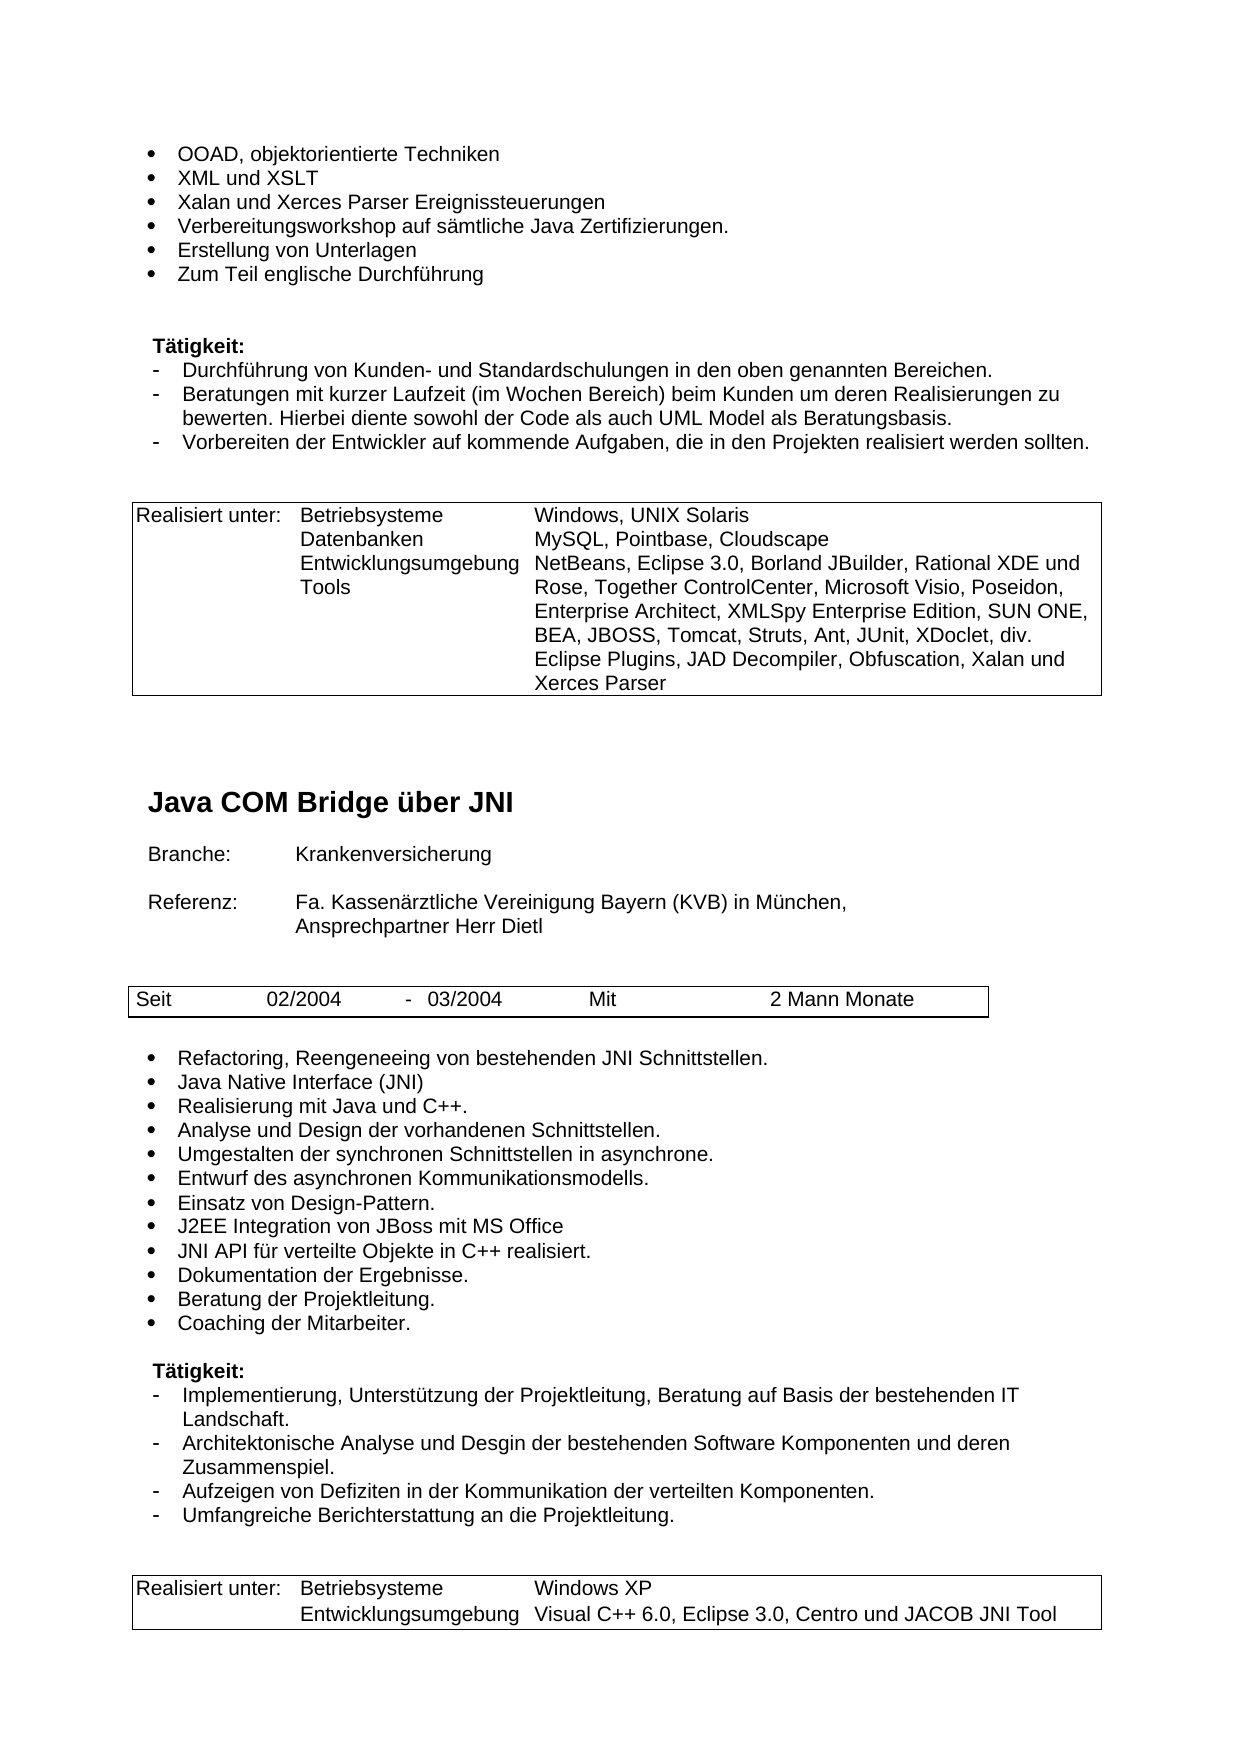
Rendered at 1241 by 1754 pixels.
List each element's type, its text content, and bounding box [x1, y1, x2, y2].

list Umgestalten der synchronen Schnittstellen in asynchrone. [148, 1142, 1110, 1166]
list Implementierung, Unterstützung der Projektleitung, Beratung auf Basis der bestehenden IT Landschaft. [152, 1383, 1110, 1431]
text Tätigkeit: [152, 1359, 1110, 1383]
list Xalan und Xerces Parser Ereignissteuerungen [148, 190, 1110, 214]
list OOAD, objektorientierte Techniken [148, 142, 1110, 166]
list Beratung der Projektleitung. [148, 1287, 1110, 1311]
table_cell Entwicklungsumgebung [297, 1602, 531, 1629]
list JNI API für verteilte Objekte in C++ realisiert. [148, 1238, 1110, 1262]
table_header Seit [129, 987, 259, 1016]
subtitle Java COM Bridge über JNI [148, 785, 1110, 818]
list Analyse und Design der vorhandenen Schnittstellen. [148, 1118, 1110, 1142]
table_header - [398, 987, 420, 1016]
table_header 2 Mann Monate [763, 987, 988, 1016]
table_cell [133, 1602, 297, 1629]
list J2EE Integration von JBoss mit MS Office [148, 1214, 1110, 1238]
table_cell Entwicklungsumgebung Tools [297, 551, 531, 695]
table_header Windows, UNIX Solaris MySQL, Pointbase, Cloudscape [531, 503, 1101, 551]
table_header Realisiert unter: [133, 503, 297, 551]
list Beratungen mit kurzer Laufzeit (im Wochen Bereich) beim Kunden um deren Realisierungen zu bewerten. Hierbei diente sowohl der Code als auch UML Model als Beratungsbasis. [152, 382, 1110, 430]
list Verbereitungsworkshop auf sämtliche Java Zertifizierungen. [148, 214, 1110, 238]
list Einsatz von Design-Pattern. [148, 1190, 1110, 1214]
table_header Mit [581, 987, 762, 1016]
text Tätigkeit: [152, 334, 1110, 358]
list Java Native Interface (JNI) [148, 1070, 1110, 1094]
text Ansprechpartner Herr Dietl [221, 914, 1110, 938]
list Architektonische Analyse und Desgin der bestehenden Software Komponenten und deren Zusammenspiel. [152, 1431, 1110, 1479]
table_header Betriebsysteme Datenbanken [297, 503, 531, 551]
list Realisierung mit Java und C++. [148, 1094, 1110, 1118]
table_header Realisiert unter: [133, 1576, 297, 1602]
list Refactoring, Reengeneeing von bestehenden JNI Schnittstellen. [148, 1046, 1110, 1070]
list Entwurf des asynchronen Kommunikationsmodells. [148, 1166, 1110, 1190]
list XML und XSLT [148, 166, 1110, 190]
list Vorbereiten der Entwickler auf kommende Aufgaben, die in den Projekten realisiert werden sollten. [152, 430, 1110, 454]
table_header Windows XP [531, 1576, 1101, 1602]
list Erstellung von Unterlagen [148, 238, 1110, 262]
list Aufzeigen von Defiziten in der Kommunikation der verteilten Komponenten. [152, 1479, 1110, 1503]
list Dokumentation der Ergebnisse. [148, 1262, 1110, 1287]
table_header Betriebsysteme [297, 1576, 531, 1602]
list Durchführung von Kunden- und Standardschulungen in den oben genannten Bereichen. [152, 358, 1110, 382]
table_cell [133, 551, 297, 695]
text Referenz: Fa. Kassenärztliche Vereinigung Bayern (KVB) in München, [148, 890, 1110, 914]
list Coaching der Mitarbeiter. [148, 1311, 1110, 1335]
list Umfangreiche Berichterstattung an die Projektleitung. [152, 1503, 1110, 1527]
table_header 02/2004 [259, 987, 398, 1016]
table_cell NetBeans, Eclipse 3.0, Borland JBuilder, Rational XDE und Rose, Together ControlCenter, Microsoft Visio, Poseidon, Enterprise Architect, XMLSpy Enterprise Edition, SUN ONE, BEA, JBOSS, Tomcat, Struts, Ant, JUnit, XDoclet, div. Eclipse Plugins, JAD Decompiler, Obfuscation, Xalan und Xerces Parser [531, 551, 1101, 695]
text Branche: Krankenversicherung [148, 842, 1110, 866]
table_header 03/2004 [420, 987, 581, 1016]
list Zum Teil englische Durchführung [148, 262, 1110, 286]
table_cell Visual C++ 6.0, Eclipse 3.0, Centro und JACOB JNI Tool [531, 1602, 1101, 1629]
